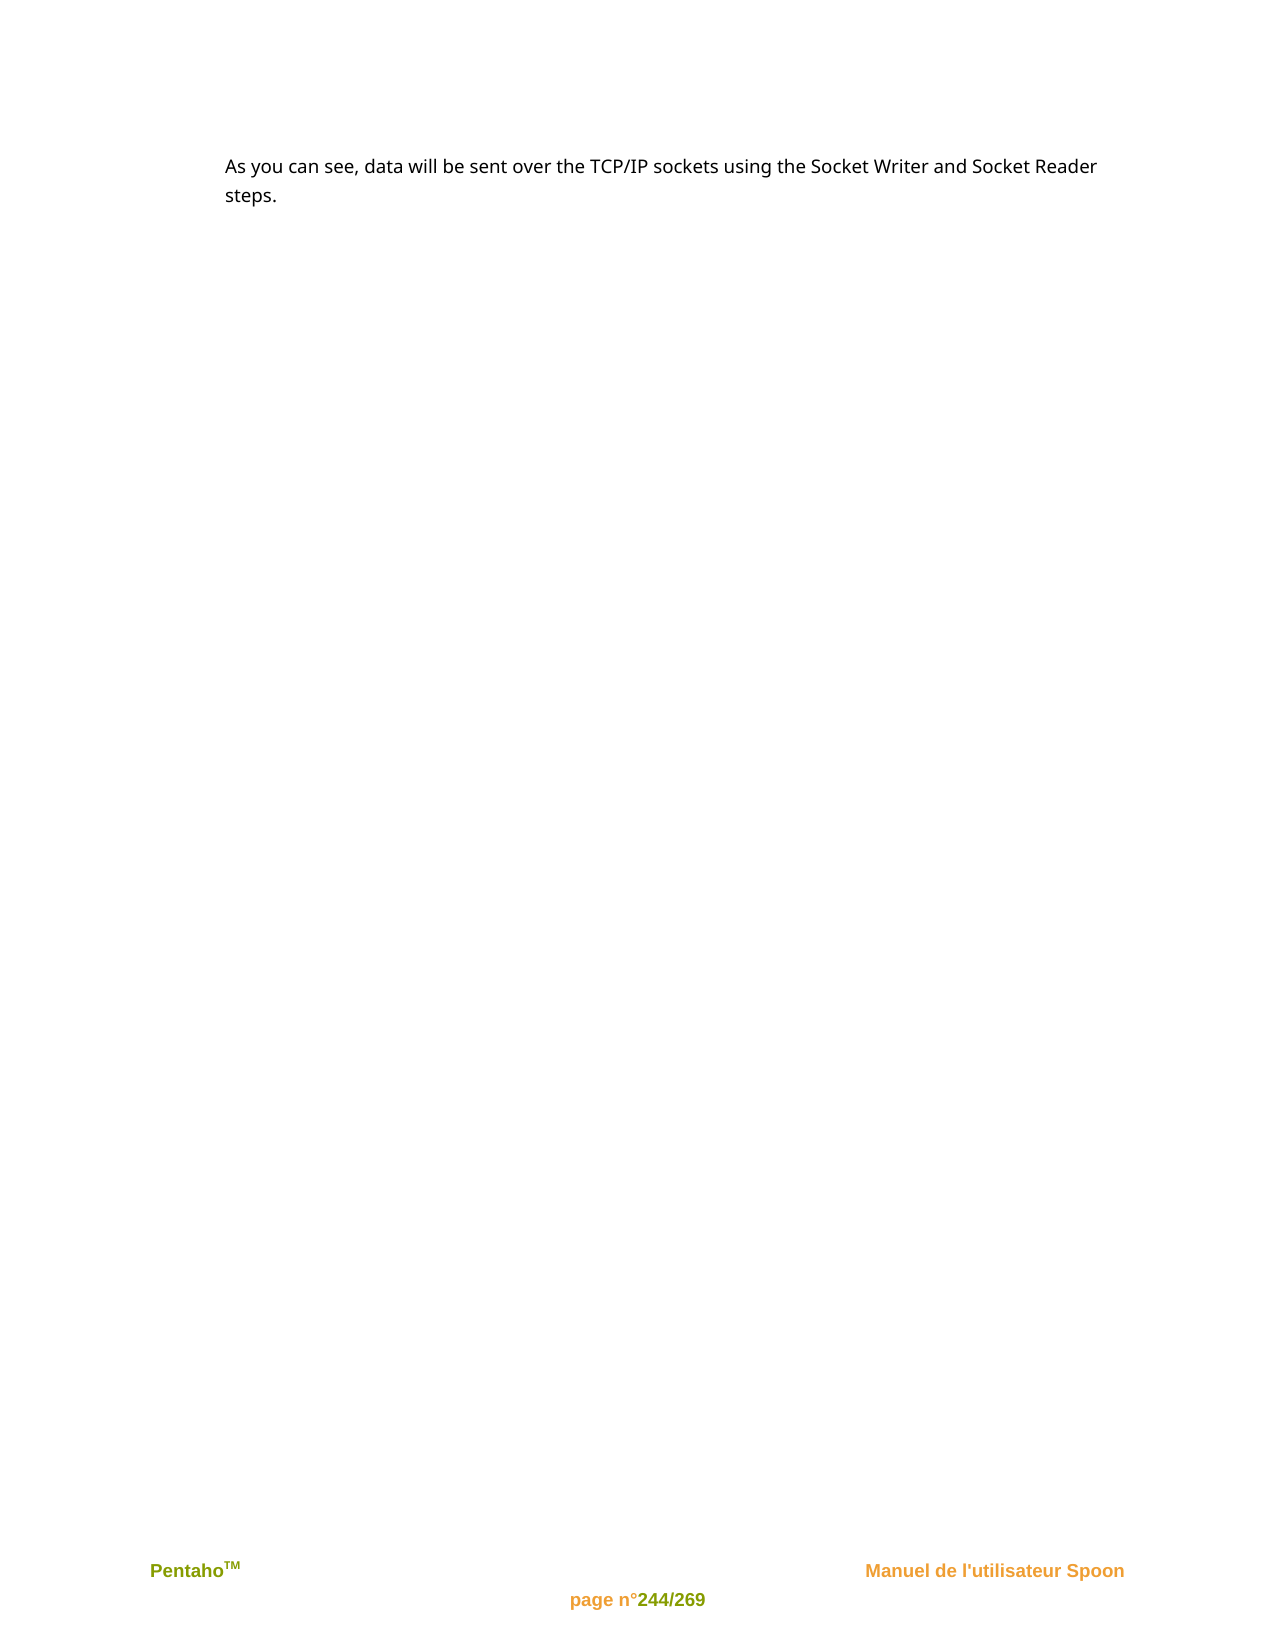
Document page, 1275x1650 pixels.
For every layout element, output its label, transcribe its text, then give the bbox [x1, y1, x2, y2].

text As you can see, data will be sent over the TCP/IP sockets using the Socket Writer and Socket Reader steps. [225, 150, 1125, 208]
